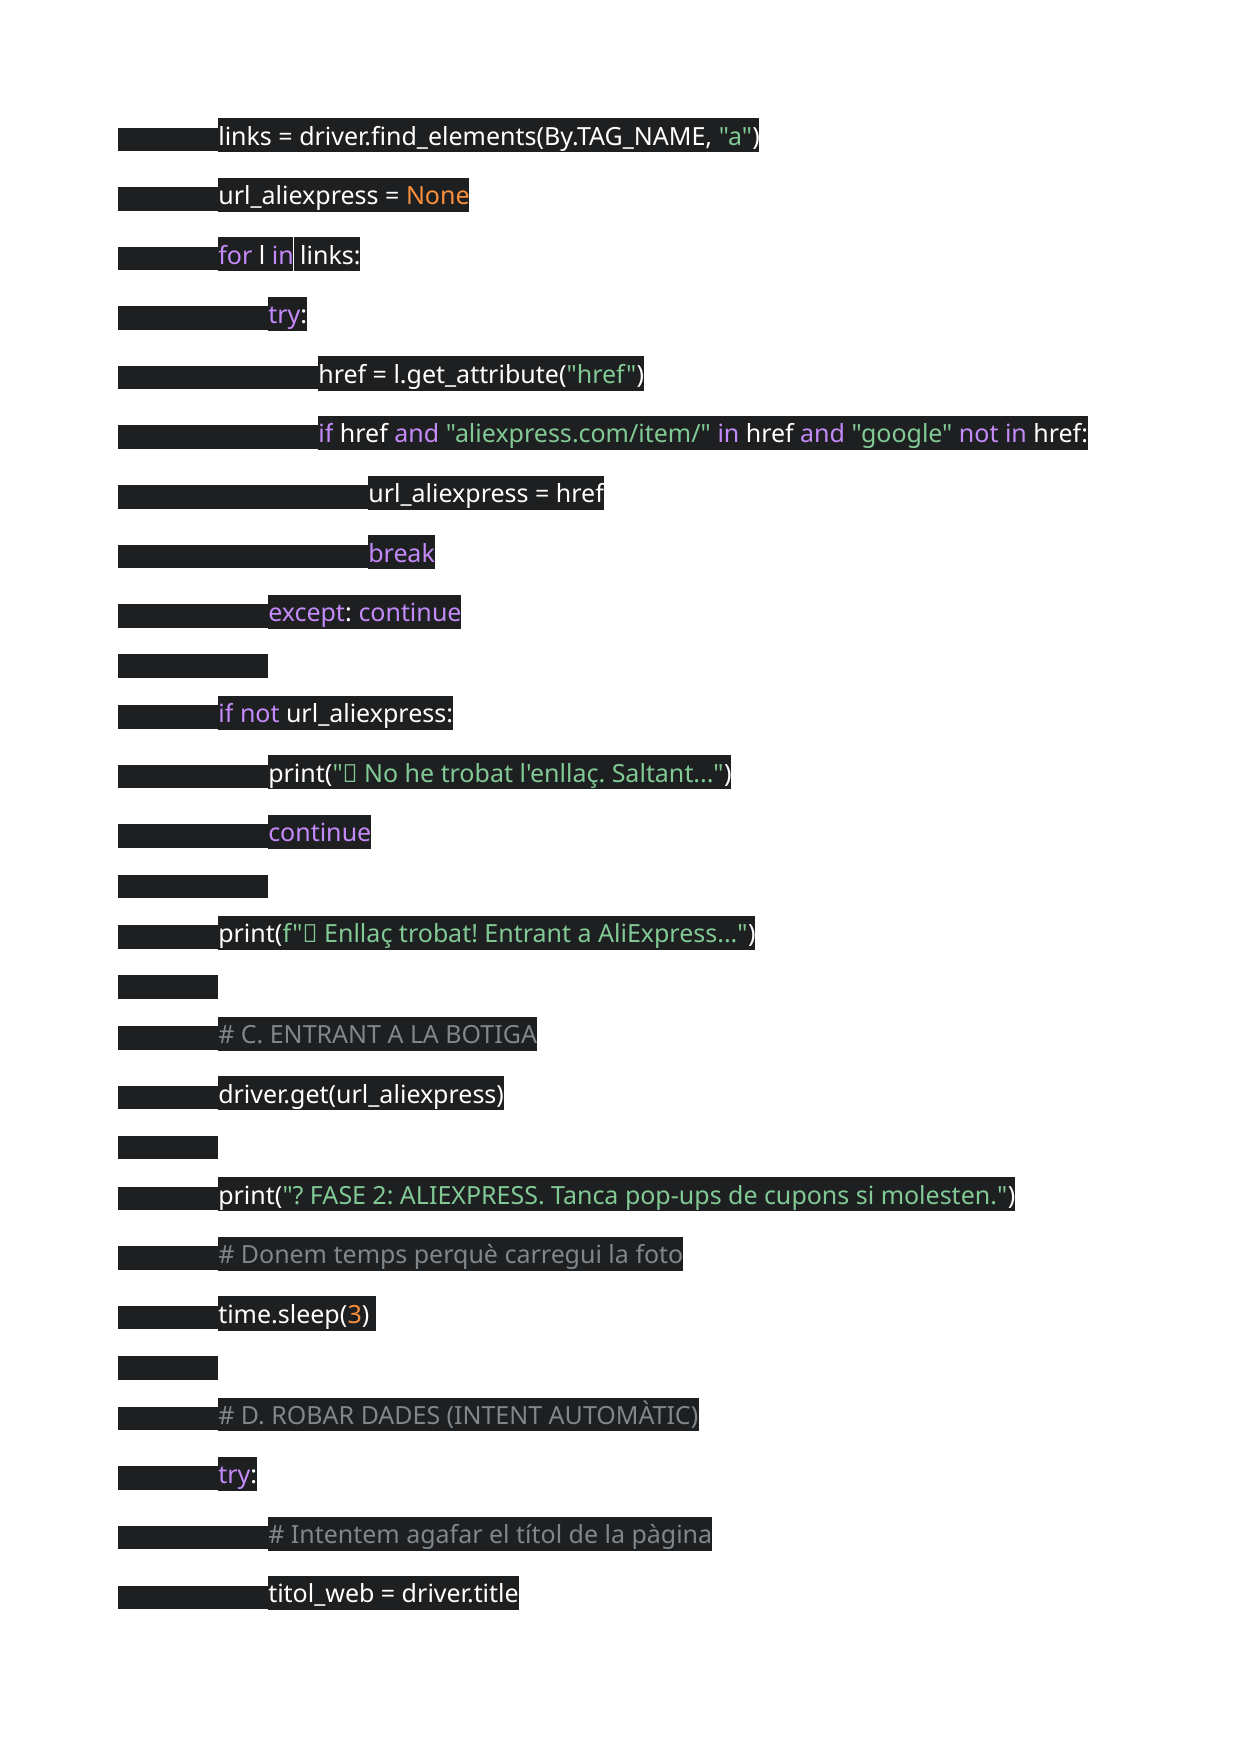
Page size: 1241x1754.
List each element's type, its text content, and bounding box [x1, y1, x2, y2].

text time.sleep(3) [118, 1296, 1122, 1331]
text if not url_aliexpress: [118, 696, 1122, 730]
text continue [118, 815, 1122, 849]
text # C. ENTRANT A LA BOTIGA [118, 1017, 1122, 1051]
text print("❌ No he trobat l'enllaç. Saltant...") [118, 755, 1122, 789]
text try: [118, 297, 1122, 331]
text print(f"✅ Enllaç trobat! Entrant a AliExpress...") [118, 916, 1122, 950]
text driver.get(url_aliexpress) [118, 1076, 1122, 1110]
text href = l.get_attribute("href") [118, 356, 1122, 391]
text for l in links: [118, 237, 1122, 271]
text print("? FASE 2: ALIEXPRESS. Tanca pop-ups de cupons si molesten.") [118, 1177, 1122, 1211]
text # Intentem agafar el títol de la pàgina [118, 1517, 1122, 1551]
text url_aliexpress = None [118, 178, 1122, 212]
text # Donem temps perquè carregui la foto [118, 1237, 1122, 1271]
text # D. ROBAR DADES (INTENT AUTOMÀTIC) [118, 1397, 1122, 1431]
text break [118, 535, 1122, 569]
text titol_web = driver.title [118, 1576, 1122, 1610]
text if href and "aliexpress.com/item/" in href and "google" not in href: [118, 416, 1122, 450]
text except: continue [118, 595, 1122, 629]
text try: [118, 1457, 1122, 1491]
text url_aliexpress = href [118, 476, 1122, 510]
text links = driver.find_elements(By.TAG_NAME, "a") [118, 118, 1122, 152]
